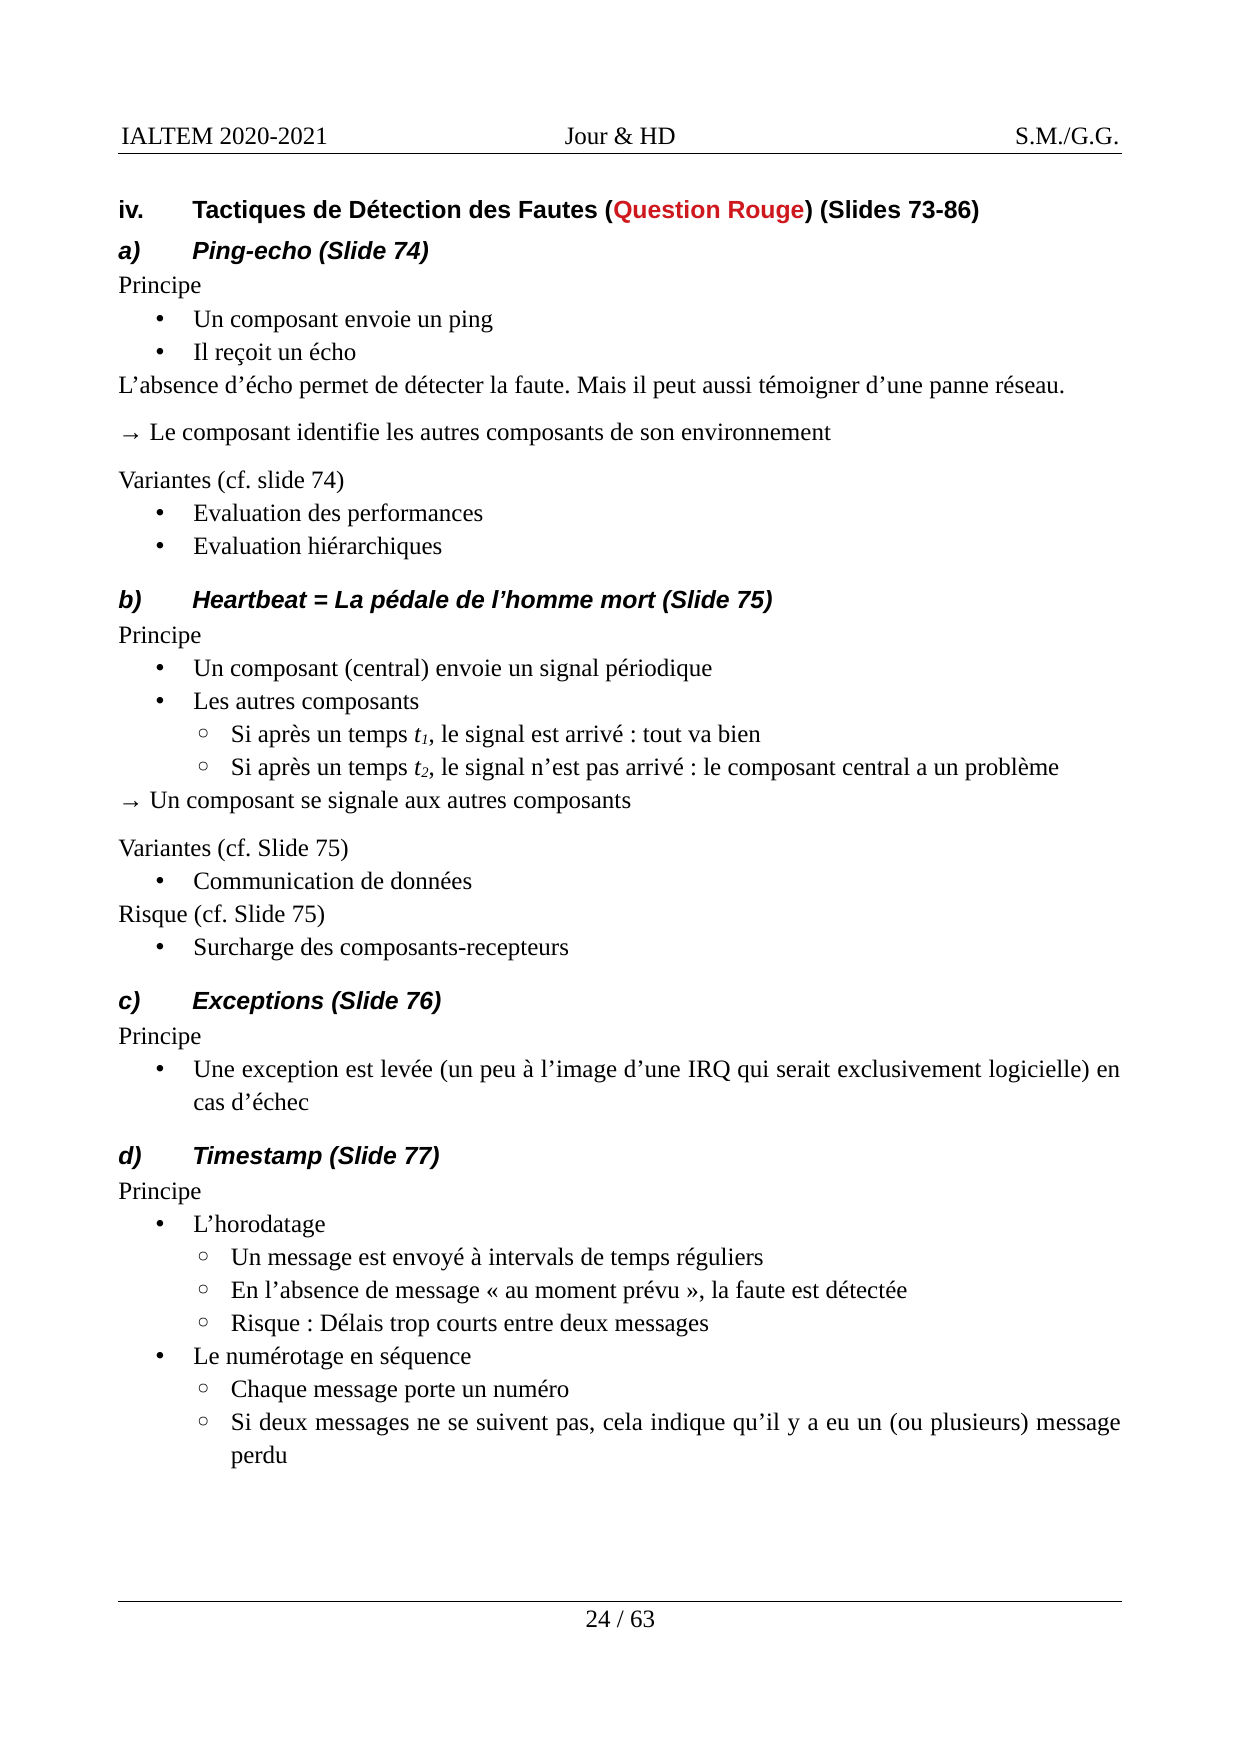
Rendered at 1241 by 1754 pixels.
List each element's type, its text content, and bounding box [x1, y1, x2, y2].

list En l’absence de message « au moment prévu », la faute est détectée [193, 1275, 1122, 1304]
list Un composant envoie un ping [156, 304, 1122, 332]
list L’horodatage [156, 1209, 1122, 1238]
text Variantes (cf. slide 74) [118, 465, 1122, 494]
list Un composant (central) envoie un signal périodique [156, 653, 1122, 682]
list Le numérotage en séquence [156, 1341, 1122, 1370]
list Chaque message porte un numéro [193, 1374, 1122, 1403]
text Risque (cf. Slide 75) [118, 899, 1122, 927]
text Principe [118, 620, 1122, 649]
list Les autres composants [156, 686, 1122, 715]
list Surcharge des composants-recepteurs [156, 932, 1122, 961]
list Un message est envoyé à intervals de temps réguliers [193, 1242, 1122, 1271]
subtitle Ping-echo (Slide 74) [118, 236, 1122, 264]
list Evaluation des performances [156, 498, 1122, 527]
subtitle Exceptions (Slide 76) [118, 986, 1122, 1014]
list Une exception est levée (un peu à l’image d’une IRQ qui serait exclusivement logicielle) en cas d’échec [156, 1054, 1122, 1116]
list Si après un temps t2, le signal n’est pas arrivé : le composant central a un problème [193, 752, 1122, 781]
list Il reçoit un écho [156, 337, 1122, 365]
subtitle Tactiques de Détection des Fautes (Question Rouge) (Slides 73-86) [118, 195, 1122, 223]
text Variantes (cf. Slide 75) [118, 833, 1122, 861]
text Principe [118, 271, 1122, 299]
list Risque : Délais trop courts entre deux messages [193, 1308, 1122, 1337]
list Communication de données [156, 866, 1122, 894]
list Si deux messages ne se suivent pas, cela indique qu’il y a eu un (ou plusieurs) message perdu [193, 1407, 1122, 1469]
text → Un composant se signale aux autres composants [118, 785, 1122, 814]
text Principe [118, 1176, 1122, 1205]
text L’absence d’écho permet de détecter la faute. Mais il peut aussi témoigner d’une panne réseau. [118, 370, 1122, 398]
text Principe [118, 1021, 1122, 1049]
subtitle Heartbeat = La pédale de l’homme mort (Slide 75) [118, 585, 1122, 614]
list Si après un temps t1, le signal est arrivé : tout va bien [193, 719, 1122, 748]
subtitle Timestamp (Slide 77) [118, 1141, 1122, 1170]
text → Le composant identifie les autres composants de son environnement [118, 417, 1122, 446]
list Evaluation hiérarchiques [156, 531, 1122, 560]
